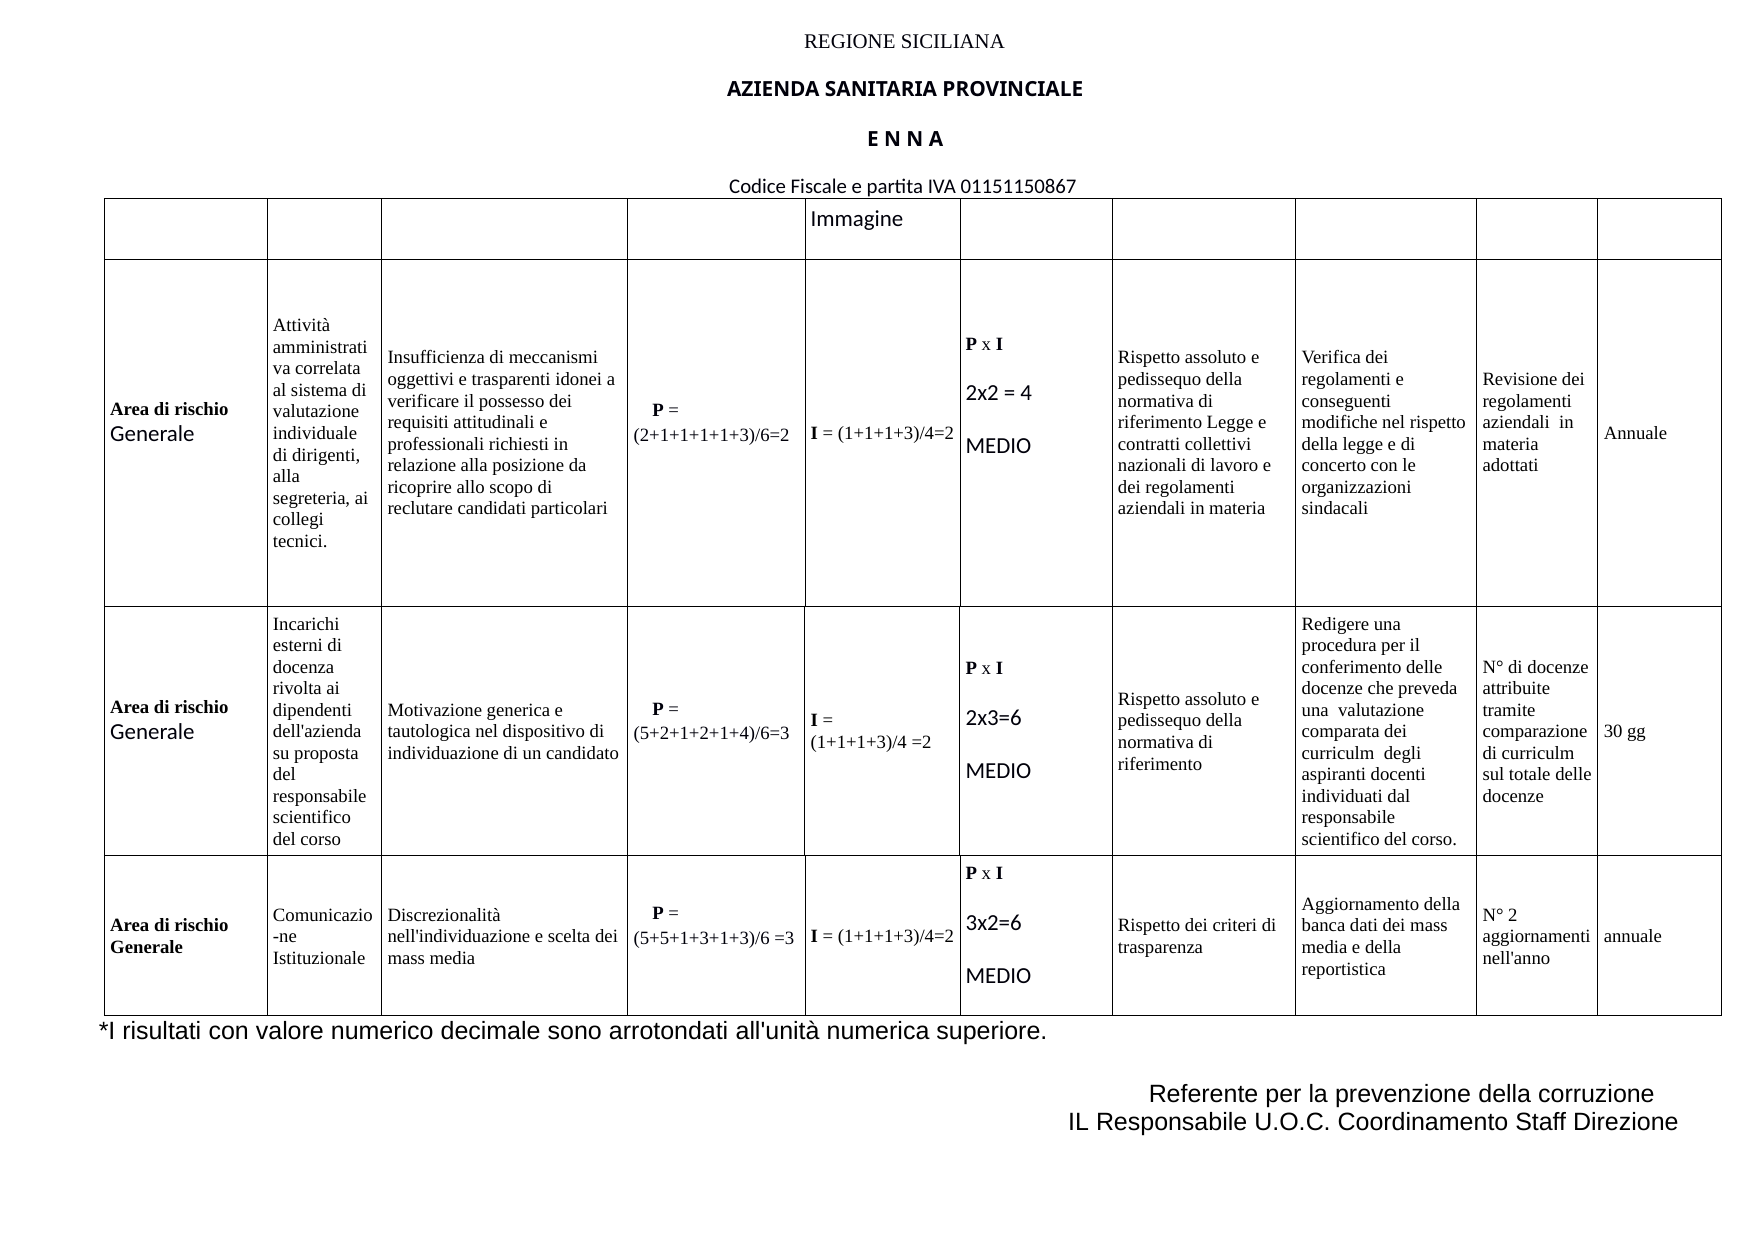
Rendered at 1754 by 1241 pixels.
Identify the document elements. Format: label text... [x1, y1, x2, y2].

table_cell Rispetto assoluto e pedissequo della normativa di riferimento Legge e contratti collettivi nazionali di lavoro e dei regolamenti aziendali in materia [1113, 260, 1295, 606]
table_cell [1296, 199, 1476, 259]
table_cell Verifica dei regolamenti e conseguenti modifiche nel rispetto della legge e di concerto con le organizzazioni sindacali [1296, 260, 1476, 606]
text IL Responsabile U.O.C. Coordinamento Staff Direzione [98, 1107, 1679, 1136]
table_cell I = (1+1+1+3)/4=2 [806, 260, 960, 606]
table_cell P x I 2x3=6 MEDIO [960, 607, 1112, 855]
table_cell Area di rischio Generale [105, 260, 267, 606]
table_cell I = (1+1+1+3)/4 =2 [805, 607, 959, 855]
table_cell [1477, 199, 1597, 259]
table_cell Immagine [806, 199, 960, 259]
table_cell annuale [1598, 856, 1721, 1015]
table_cell N° 2 aggiornamenti nell'anno [1477, 856, 1597, 1015]
table_cell [1598, 199, 1721, 259]
table_cell Aggiornamento della banca dati dei mass media e della reportistica [1296, 856, 1476, 1015]
table_cell Annuale [1598, 260, 1721, 606]
table_cell Incarichi esterni di docenza rivolta ai dipendenti dell'azienda su proposta del responsabile scientifico del corso [268, 607, 381, 855]
table_cell [268, 199, 381, 259]
table_cell Rispetto dei criteri di trasparenza [1113, 856, 1295, 1015]
table_cell P x I 2x2 = 4 MEDIO [961, 260, 1112, 606]
table_cell Area di rischio Generale [105, 607, 267, 855]
table_cell P = (2+1+1+1+1+3)/6=2 [628, 260, 805, 606]
text *I risultati con valore numerico decimale sono arrotondati all'unità numerica superiore. [98, 1016, 1679, 1044]
table_cell Attività amministrativa correlata al sistema di valutazione individuale di dirigenti, alla segreteria, ai collegi tecnici. [268, 260, 381, 606]
table_cell Revisione dei regolamenti aziendali in materia adottati [1477, 260, 1597, 606]
table_cell Motivazione generica e tautologica nel dispositivo di individuazione di un candidato [382, 607, 627, 855]
table_cell Insufficienza di meccanismi oggettivi e trasparenti idonei a verificare il possesso dei requisiti attitudinali e professionali richiesti in relazione alla posizione da ricoprire allo scopo di reclutare candidati particolari [382, 260, 627, 606]
table_cell [105, 199, 267, 259]
table_cell N° di docenze attribuite tramite comparazione di curriculm sul totale delle docenze [1477, 607, 1597, 855]
text Referente per la prevenzione della corruzione [98, 1079, 1679, 1107]
table_cell [961, 199, 1112, 259]
table_cell P = (5+5+1+3+1+3)/6 =3 [628, 856, 805, 1015]
table_cell I = (1+1+1+3)/4=2 [806, 856, 960, 1015]
table_cell Comunicazio-ne Istituzionale [268, 856, 381, 1015]
table_cell P = (5+2+1+2+1+4)/6=3 [628, 607, 804, 855]
table_cell [1113, 199, 1295, 259]
table_cell 30 gg [1598, 607, 1721, 855]
table_cell Discrezionalità nell'individuazione e scelta dei mass media [382, 856, 627, 1015]
table_cell Redigere una procedura per il conferimento delle docenze che preveda una valutazione comparata dei curriculm degli aspiranti docenti individuati dal responsabile scientifico del corso. [1296, 607, 1476, 855]
table_cell [628, 199, 805, 259]
table_cell P x I 3x2=6 MEDIO [961, 856, 1112, 1015]
table_cell Rispetto assoluto e pedissequo della normativa di riferimento [1113, 607, 1295, 855]
table_cell [382, 199, 627, 259]
table_cell Area di rischio Generale [105, 856, 267, 1015]
